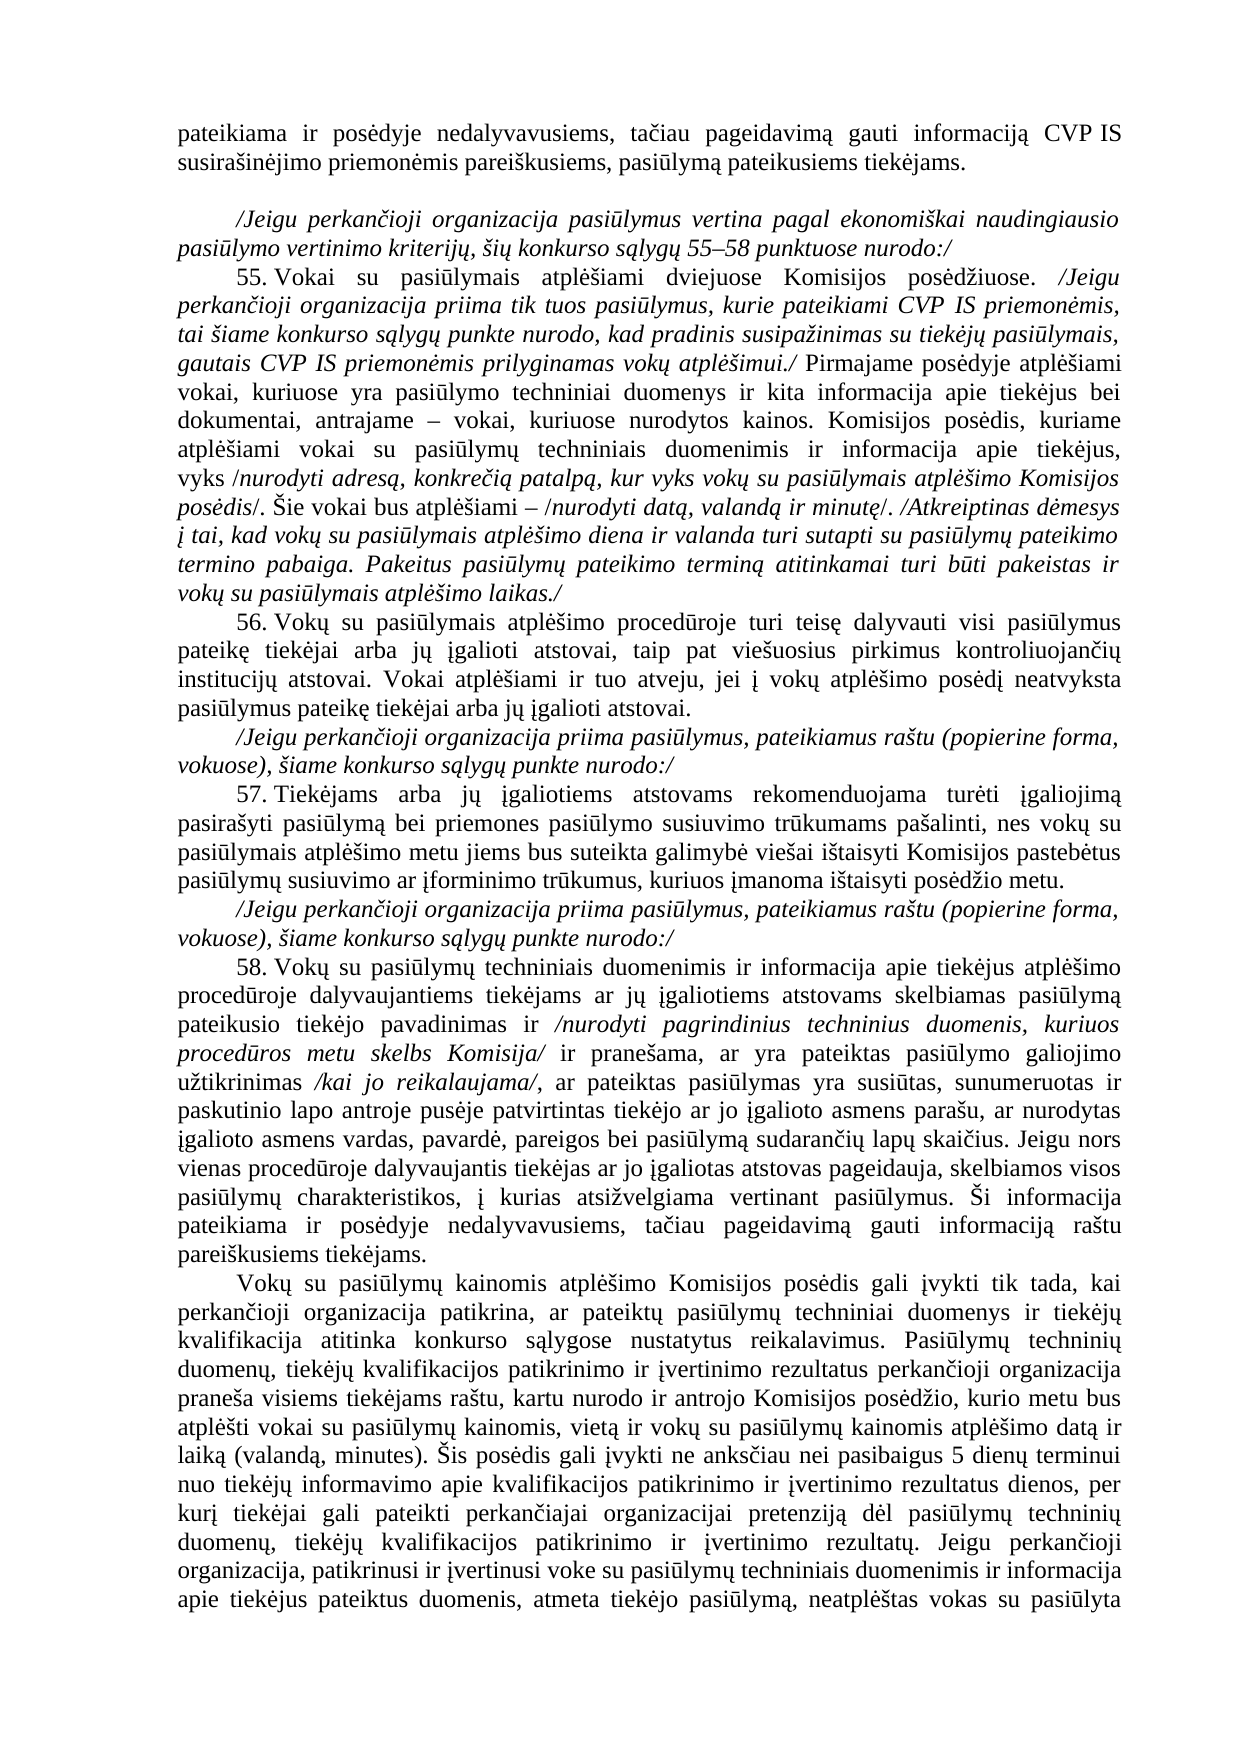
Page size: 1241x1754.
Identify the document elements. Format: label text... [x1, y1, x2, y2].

text /Jeigu perkančioji organizacija priima pasiūlymus, pateikiamus raštu (popierine forma, vokuose), šiame konkurso sąlygų punkte nurodo:/ [177, 722, 1122, 779]
text 58. Vokų su pasiūlymų techniniais duomenimis ir informacija apie tiekėjus atplėšimo procedūroje dalyvaujantiems tiekėjams ar jų įgaliotiems atstovams skelbiamas pasiūlymą pateikusio tiekėjo pavadinimas ir /nurodyti pagrindinius techninius duomenis, kuriuos procedūros metu skelbs Komisija/ ir pranešama, ar yra pateiktas pasiūlymo galiojimo užtikrinimas /kai jo reikalaujama/, ar pateiktas pasiūlymas yra susiūtas, sunumeruotas ir paskutinio lapo antroje pusėje patvirtintas tiekėjo ar jo įgalioto asmens parašu, ar nurodytas įgalioto asmens vardas, pavardė, pareigos bei pasiūlymą sudarančių lapų skaičius. Jeigu nors vienas procedūroje dalyvaujantis tiekėjas ar jo įgaliotas atstovas pageidauja, skelbiamos visos pasiūlymų charakteristikos, į kurias atsižvelgiama vertinant pasiūlymus. Ši informacija pateikiama ir posėdyje nedalyvavusiems, tačiau pageidavimą gauti informaciją raštu pareiškusiems tiekėjams. [177, 952, 1122, 1268]
text Vokų su pasiūlymų kainomis atplėšimo Komisijos posėdis gali įvykti tik tada, kai perkančioji organizacija patikrina, ar pateiktų pasiūlymų techniniai duomenys ir tiekėjų kvalifikacija atitinka konkurso sąlygose nustatytus reikalavimus. Pasiūlymų techninių duomenų, tiekėjų kvalifikacijos patikrinimo ir įvertinimo rezultatus perkančioji organizacija praneša visiems tiekėjams raštu, kartu nurodo ir antrojo Komisijos posėdžio, kurio metu bus atplėšti vokai su pasiūlymų kainomis, vietą ir vokų su pasiūlymų kainomis atplėšimo datą ir laiką (valandą, minutes). Šis posėdis gali įvykti ne anksčiau nei pasibaigus 5 dienų terminui nuo tiekėjų informavimo apie kvalifikacijos patikrinimo ir įvertinimo rezultatus dienos, per kurį tiekėjai gali pateikti perkančiajai organizacijai pretenziją dėl pasiūlymų techninių duomenų, tiekėjų kvalifikacijos patikrinimo ir įvertinimo rezultatų. Jeigu perkančioji organizacija, patikrinusi ir įvertinusi voke su pasiūlymų techniniais duomenimis ir informacija apie tiekėjus pateiktus duomenis, atmeta tiekėjo pasiūlymą, neatplėštas vokas su pasiūlyta [177, 1268, 1122, 1613]
text 56. Vokų su pasiūlymais atplėšimo procedūroje turi teisę dalyvauti visi pasiūlymus pateikę tiekėjai arba jų įgalioti atstovai, taip pat viešuosius pirkimus kontroliuojančių institucijų atstovai. Vokai atplėšiami ir tuo atveju, jei į vokų atplėšimo posėdį neatvyksta pasiūlymus pateikę tiekėjai arba jų įgalioti atstovai. [177, 607, 1122, 722]
text /Jeigu perkančioji organizacija priima pasiūlymus, pateikiamus raštu (popierine forma, vokuose), šiame konkurso sąlygų punkte nurodo:/ [177, 894, 1122, 952]
text 57. Tiekėjams arba jų įgaliotiems atstovams rekomenduojama turėti įgaliojimą pasirašyti pasiūlymą bei priemones pasiūlymo susiuvimo trūkumams pašalinti, nes vokų su pasiūlymais atplėšimo metu jiems bus suteikta galimybė viešai ištaisyti Komisijos pastebėtus pasiūlymų susiuvimo ar įforminimo trūkumus, kuriuos įmanoma ištaisyti posėdžio metu. [177, 779, 1122, 894]
text pateikiama ir posėdyje nedalyvavusiems, tačiau pageidavimą gauti informaciją CVP IS susirašinėjimo priemonėmis pareiškusiems, pasiūlymą pateikusiems tiekėjams. [177, 118, 1122, 176]
text /Jeigu perkančioji organizacija pasiūlymus vertina pagal ekonomiškai naudingiausio pasiūlymo vertinimo kriterijų, šių konkurso sąlygų 55–58 punktuose nurodo:/ [177, 204, 1122, 262]
text 55. Vokai su pasiūlymais atplėšiami dviejuose Komisijos posėdžiuose. /Jeigu perkančioji organizacija priima tik tuos pasiūlymus, kurie pateikiami CVP IS priemonėmis, tai šiame konkurso sąlygų punkte nurodo, kad pradinis susipažinimas su tiekėjų pasiūlymais, gautais CVP IS priemonėmis prilyginamas vokų atplėšimui./ Pirmajame posėdyje atplėšiami vokai, kuriuose yra pasiūlymo techniniai duomenys ir kita informacija apie tiekėjus bei dokumentai, antrajame – vokai, kuriuose nurodytos kainos. Komisijos posėdis, kuriame atplėšiami vokai su pasiūlymų techniniais duomenimis ir informacija apie tiekėjus, vyks /nurodyti adresą, konkrečią patalpą, kur vyks vokų su pasiūlymais atplėšimo Komisijos posėdis/. Šie vokai bus atplėšiami – /nurodyti datą, valandą ir minutę/. /Atkreiptinas dėmesys į tai, kad vokų su pasiūlymais atplėšimo diena ir valanda turi sutapti su pasiūlymų pateikimo termino pabaiga. Pakeitus pasiūlymų pateikimo terminą atitinkamai turi būti pakeistas ir vokų su pasiūlymais atplėšimo laikas./ [177, 262, 1122, 607]
